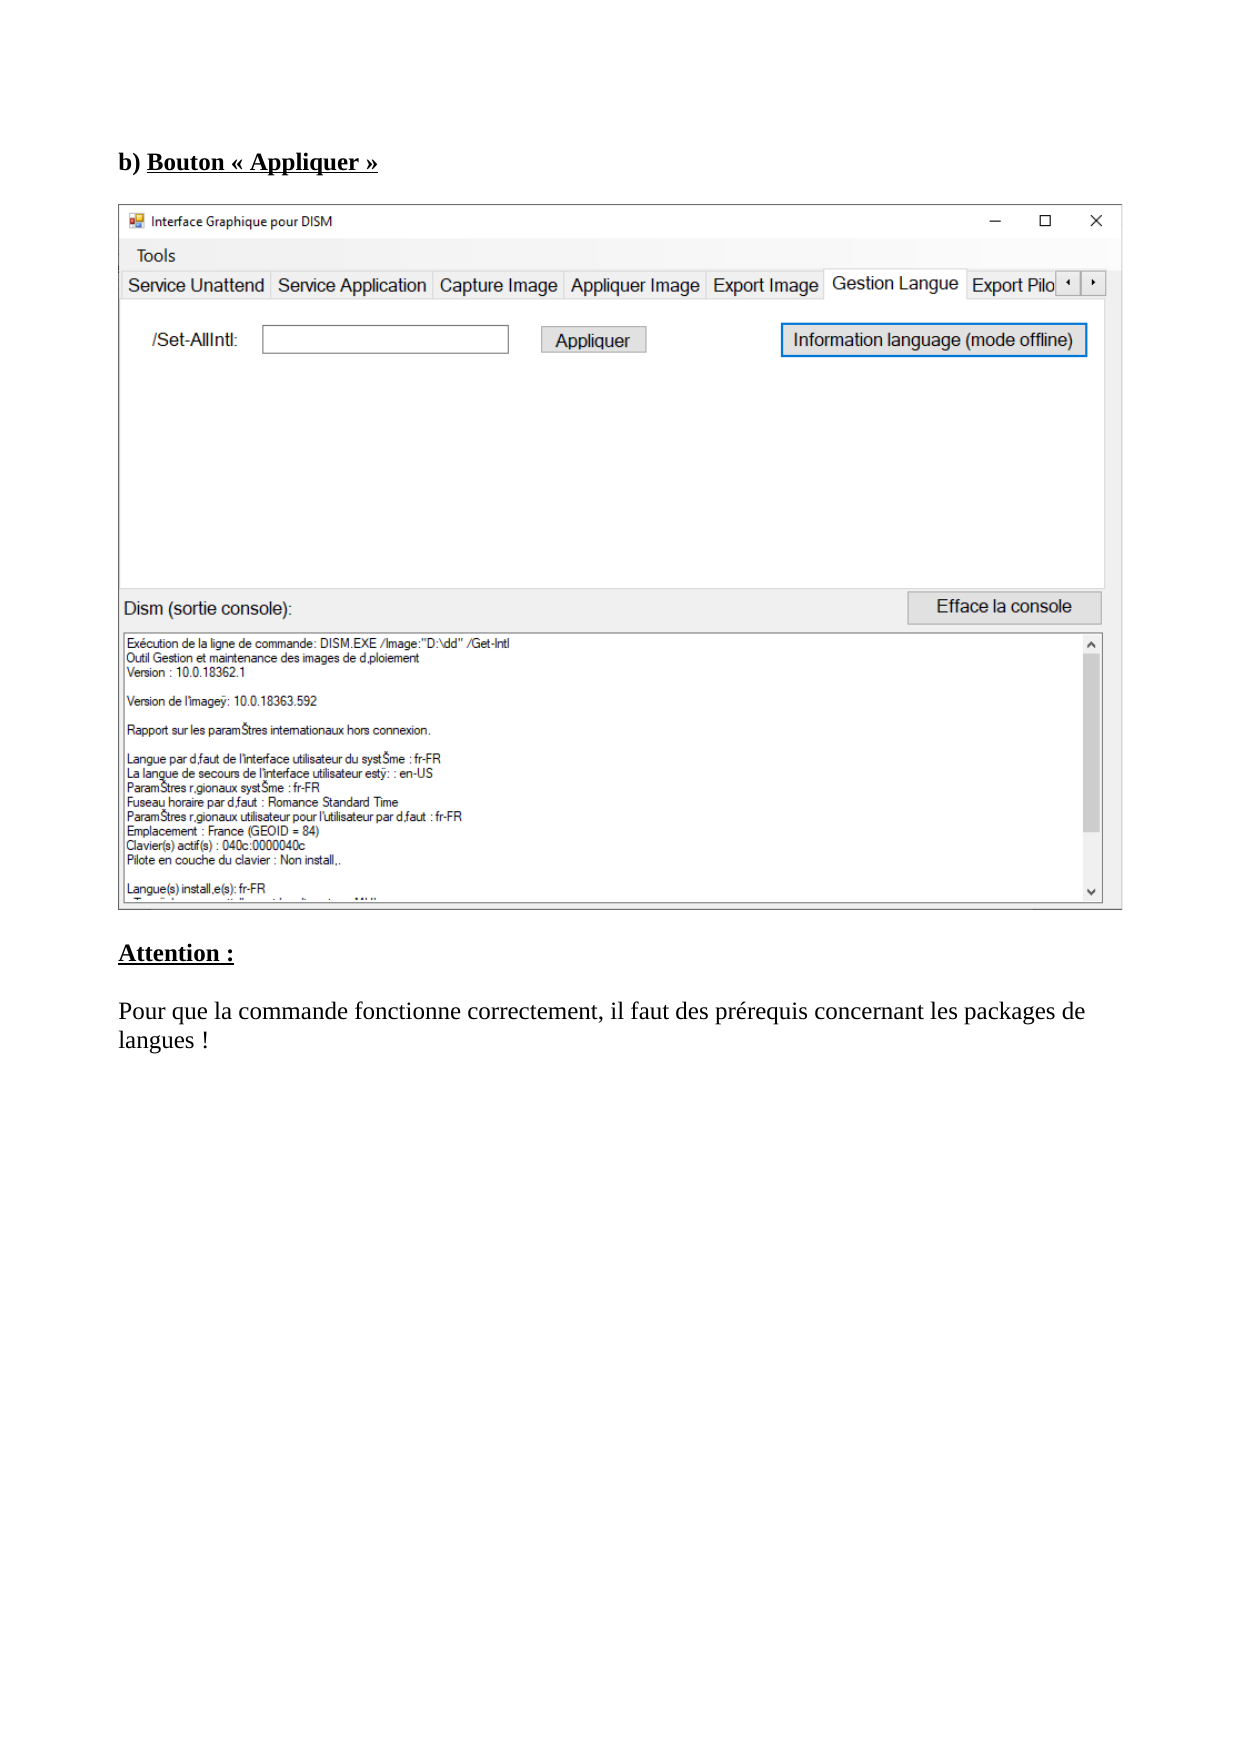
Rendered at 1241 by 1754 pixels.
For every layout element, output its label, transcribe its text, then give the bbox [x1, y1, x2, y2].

text Pour que la commande fonctionne correctement, il faut des prérequis concernant les packages de langues ! [118, 996, 1122, 1053]
text Attention : [118, 938, 1122, 967]
text b) Bouton « Appliquer » [118, 147, 1122, 176]
picture [118, 204, 1123, 910]
